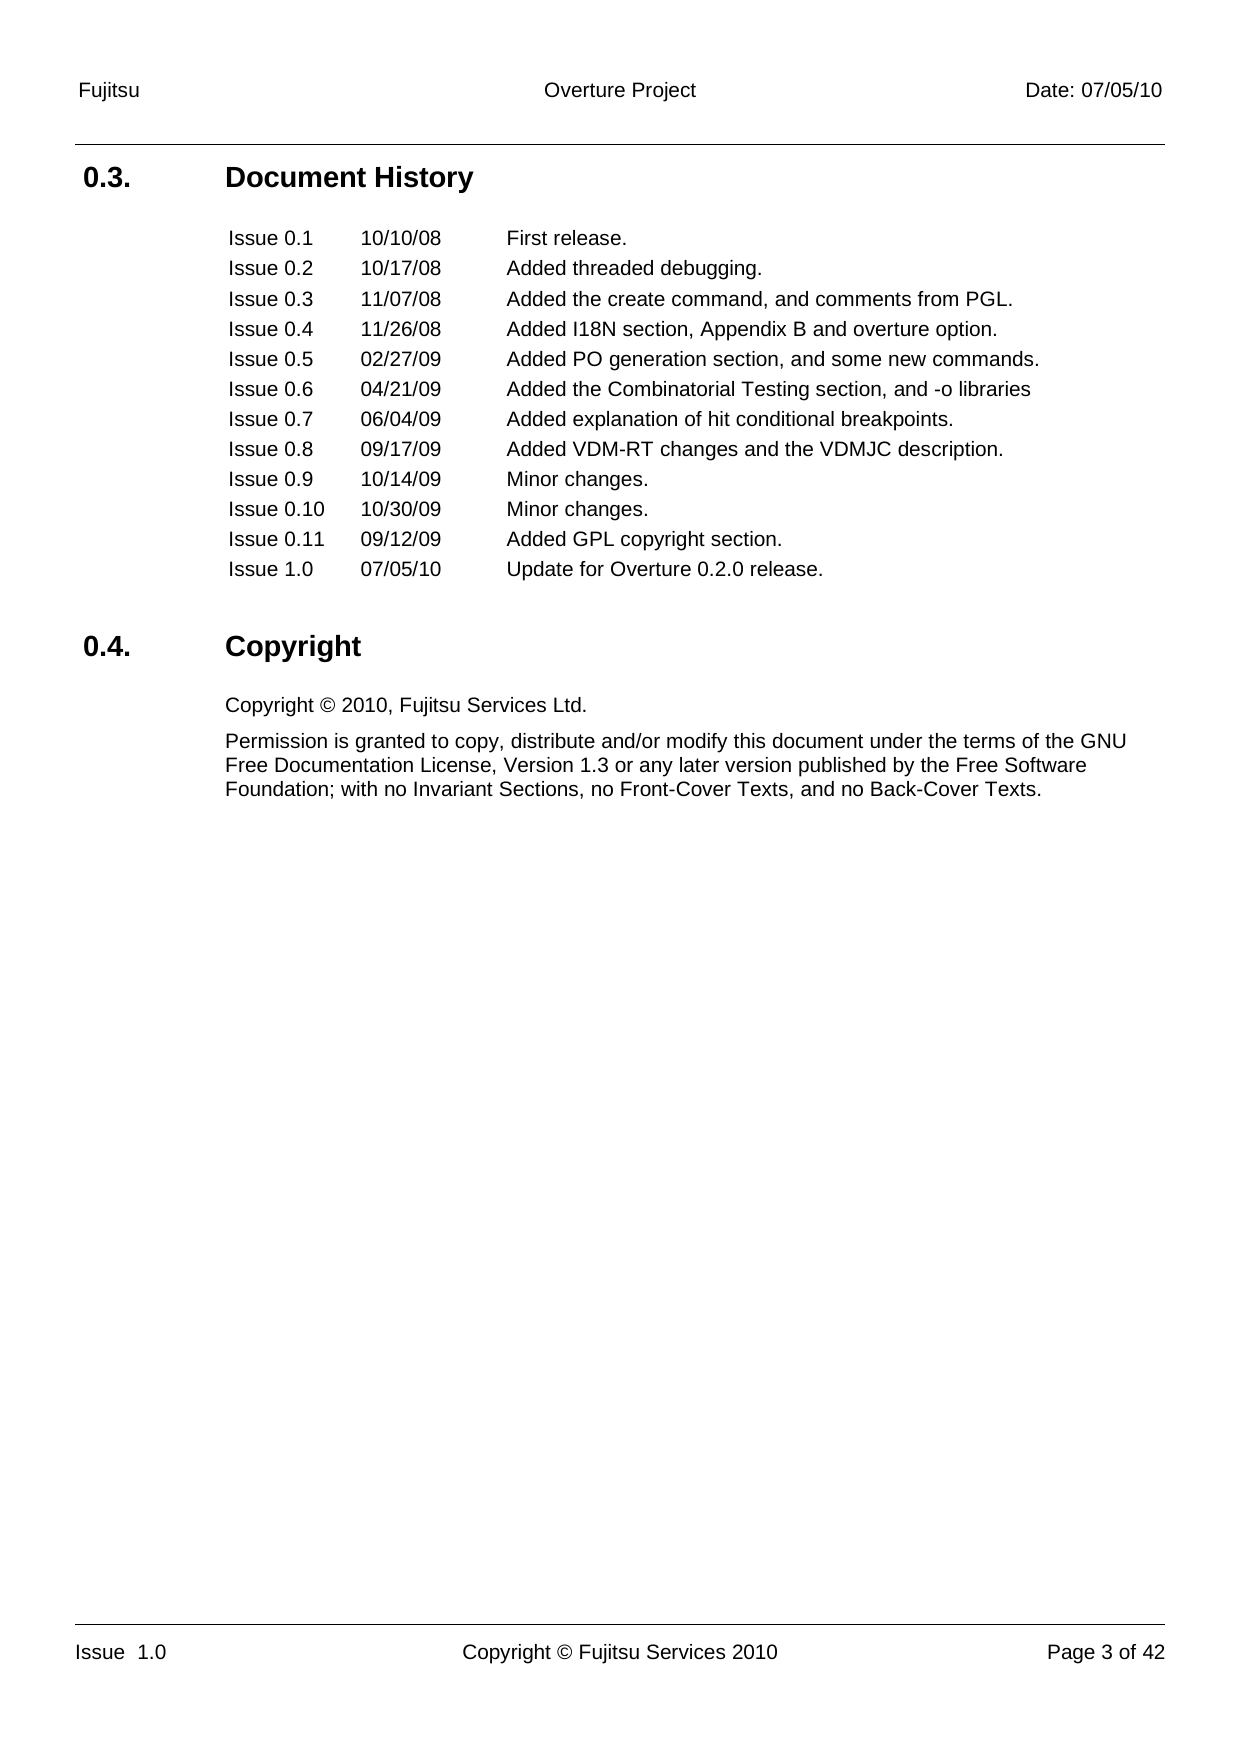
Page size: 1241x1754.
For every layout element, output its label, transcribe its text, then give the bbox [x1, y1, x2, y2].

table_cell Added GPL copyright section. [504, 524, 1050, 554]
table_cell Issue 0.6 [225, 374, 357, 404]
table_cell Minor changes. [504, 494, 1050, 524]
table_cell Added I18N section, Appendix B and overture option. [504, 314, 1050, 344]
table_cell Added the create command, and comments from PGL. [504, 284, 1050, 313]
table_header Issue 0.1 [225, 223, 357, 253]
table_cell 27/02/09 [358, 344, 503, 374]
subtitle Document History [75, 160, 1165, 193]
table_cell Update for Overture 0.2.0 release. [504, 554, 1050, 584]
text Copyright © 2010, Fujitsu Services Ltd. [225, 692, 1165, 717]
text Permission is granted to copy, distribute and/or modify this document under the terms of the GNU Free Documentation License, Version 1.3 or any later version published by the Free Software Foundation; with no Invariant Sections, no Front-Cover Texts, and no Back-Cover Texts. [225, 729, 1165, 801]
table_cell 26/11/08 [358, 314, 503, 344]
table_cell 21/04/09 [358, 374, 503, 404]
table_cell 09/12/09 [358, 524, 503, 554]
table_cell Issue 0.8 [225, 434, 357, 464]
table_cell Issue 0.4 [225, 314, 357, 344]
table_header First release. [504, 223, 1050, 253]
table_cell 07/05/10 [358, 554, 503, 584]
table_cell 07/11/08 [358, 284, 503, 313]
table_cell Issue 0.11 [225, 524, 357, 554]
table_cell Added explanation of hit conditional breakpoints. [504, 404, 1050, 434]
table_cell Issue 0.9 [225, 464, 357, 494]
table_cell Minor changes. [504, 464, 1050, 494]
table_cell Issue 1.0 [225, 554, 357, 584]
table_cell Added the Combinatorial Testing section, and -o libraries [504, 374, 1050, 404]
table_cell Added PO generation section, and some new commands. [504, 344, 1050, 374]
table_cell Issue 0.3 [225, 284, 357, 313]
table_cell Added VDM-RT changes and the VDMJC description. [504, 434, 1050, 464]
table_header 10/10/08 [358, 223, 503, 253]
table_cell Issue 0.7 [225, 404, 357, 434]
table_cell Issue 0.5 [225, 344, 357, 374]
table_cell 30/10/09 [358, 494, 503, 524]
subtitle Copyright [75, 629, 1165, 662]
table_cell 17/10/08 [358, 253, 503, 283]
table_cell Added threaded debugging. [504, 253, 1050, 283]
table_cell 04/06/09 [358, 404, 503, 434]
table_cell Issue 0.2 [225, 253, 357, 283]
table_cell Issue 0.10 [225, 494, 357, 524]
table_cell 14/10/09 [358, 464, 503, 494]
table_cell 17/09/09 [358, 434, 503, 464]
